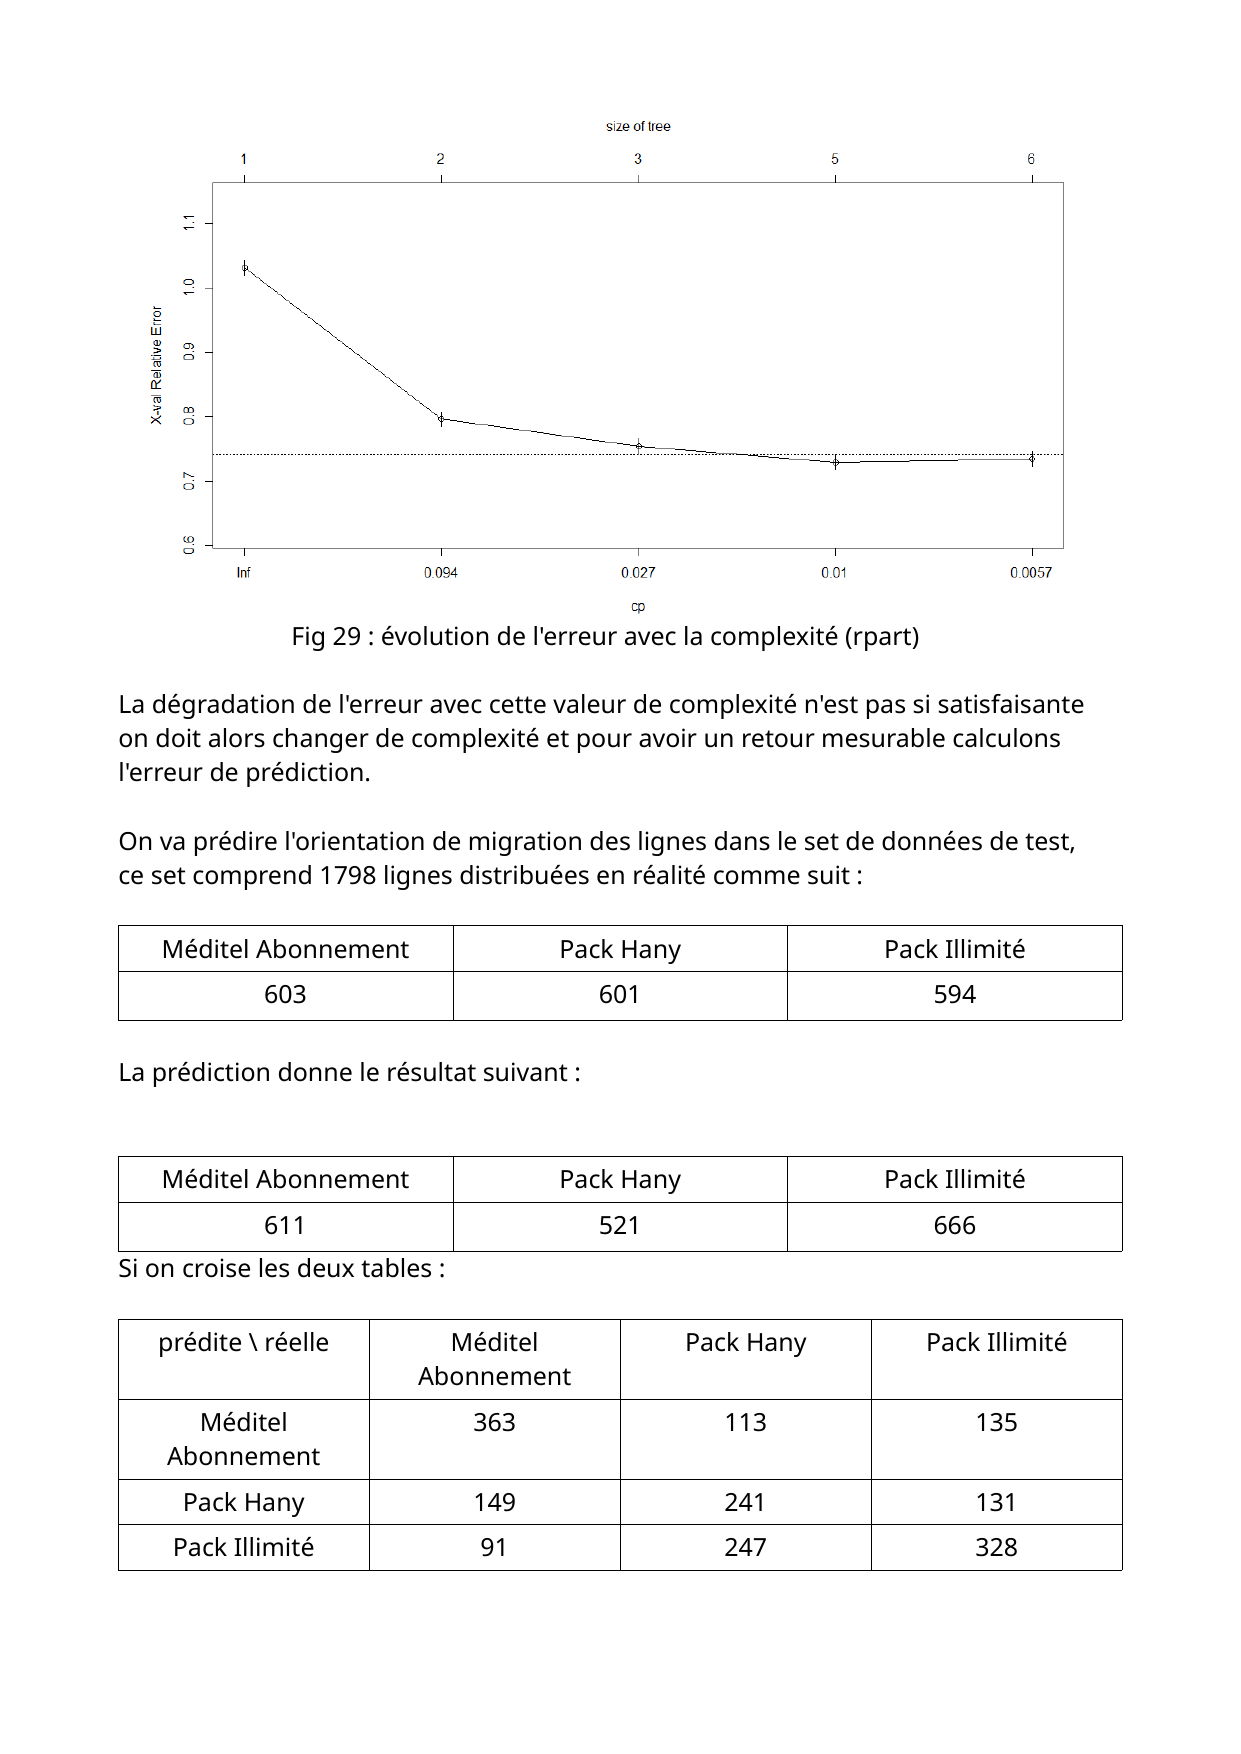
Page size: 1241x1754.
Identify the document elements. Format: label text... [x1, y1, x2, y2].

table_header Méditel Abonnement [119, 1157, 453, 1202]
table_cell 611 [119, 1203, 453, 1251]
table_header Pack Illimité [872, 1320, 1122, 1399]
table_cell 603 [119, 972, 453, 1020]
table_cell 666 [788, 1203, 1122, 1251]
table_cell 601 [454, 972, 787, 1020]
table_header Méditel Abonnement [370, 1320, 620, 1399]
text Fig 29 : évolution de l'erreur avec la complexité (rpart) [118, 619, 1093, 653]
table_header Pack Hany [454, 926, 787, 971]
table_header Pack Hany [454, 1157, 787, 1202]
table_cell 91 [370, 1525, 620, 1570]
table_header Méditel Abonnement [119, 926, 453, 971]
table_header Pack Hany [621, 1320, 871, 1399]
table_header Pack Illimité [788, 926, 1122, 971]
table_cell 113 [621, 1400, 871, 1478]
table_cell 594 [788, 972, 1122, 1020]
table_cell 135 [872, 1400, 1122, 1478]
text La prédiction donne le résultat suivant : [118, 1054, 1093, 1088]
table_cell 328 [872, 1525, 1122, 1570]
picture [148, 118, 1093, 619]
table_cell Méditel Abonnement [119, 1400, 369, 1478]
table_header Pack Illimité [788, 1157, 1122, 1202]
table_cell 131 [872, 1480, 1122, 1524]
table_cell Pack Hany [119, 1480, 369, 1524]
table_cell 363 [370, 1400, 620, 1478]
table_cell 149 [370, 1480, 620, 1524]
table_cell Pack Illimité [119, 1525, 369, 1570]
table_cell 247 [621, 1525, 871, 1570]
text La dégradation de l'erreur avec cette valeur de complexité n'est pas si satisfaisante on doit alors changer de complexité et pour avoir un retour mesurable calculons l'erreur de prédiction. On va prédire l'orientation de migration des lignes dans le set de données de test, ce set comprend 1798 lignes distribuées en réalité comme suit : [118, 687, 1093, 891]
text Si on croise les deux tables : [118, 1252, 1093, 1285]
table_cell 241 [621, 1480, 871, 1524]
table_header prédite \ réelle [119, 1320, 369, 1399]
table_cell 521 [454, 1203, 787, 1251]
